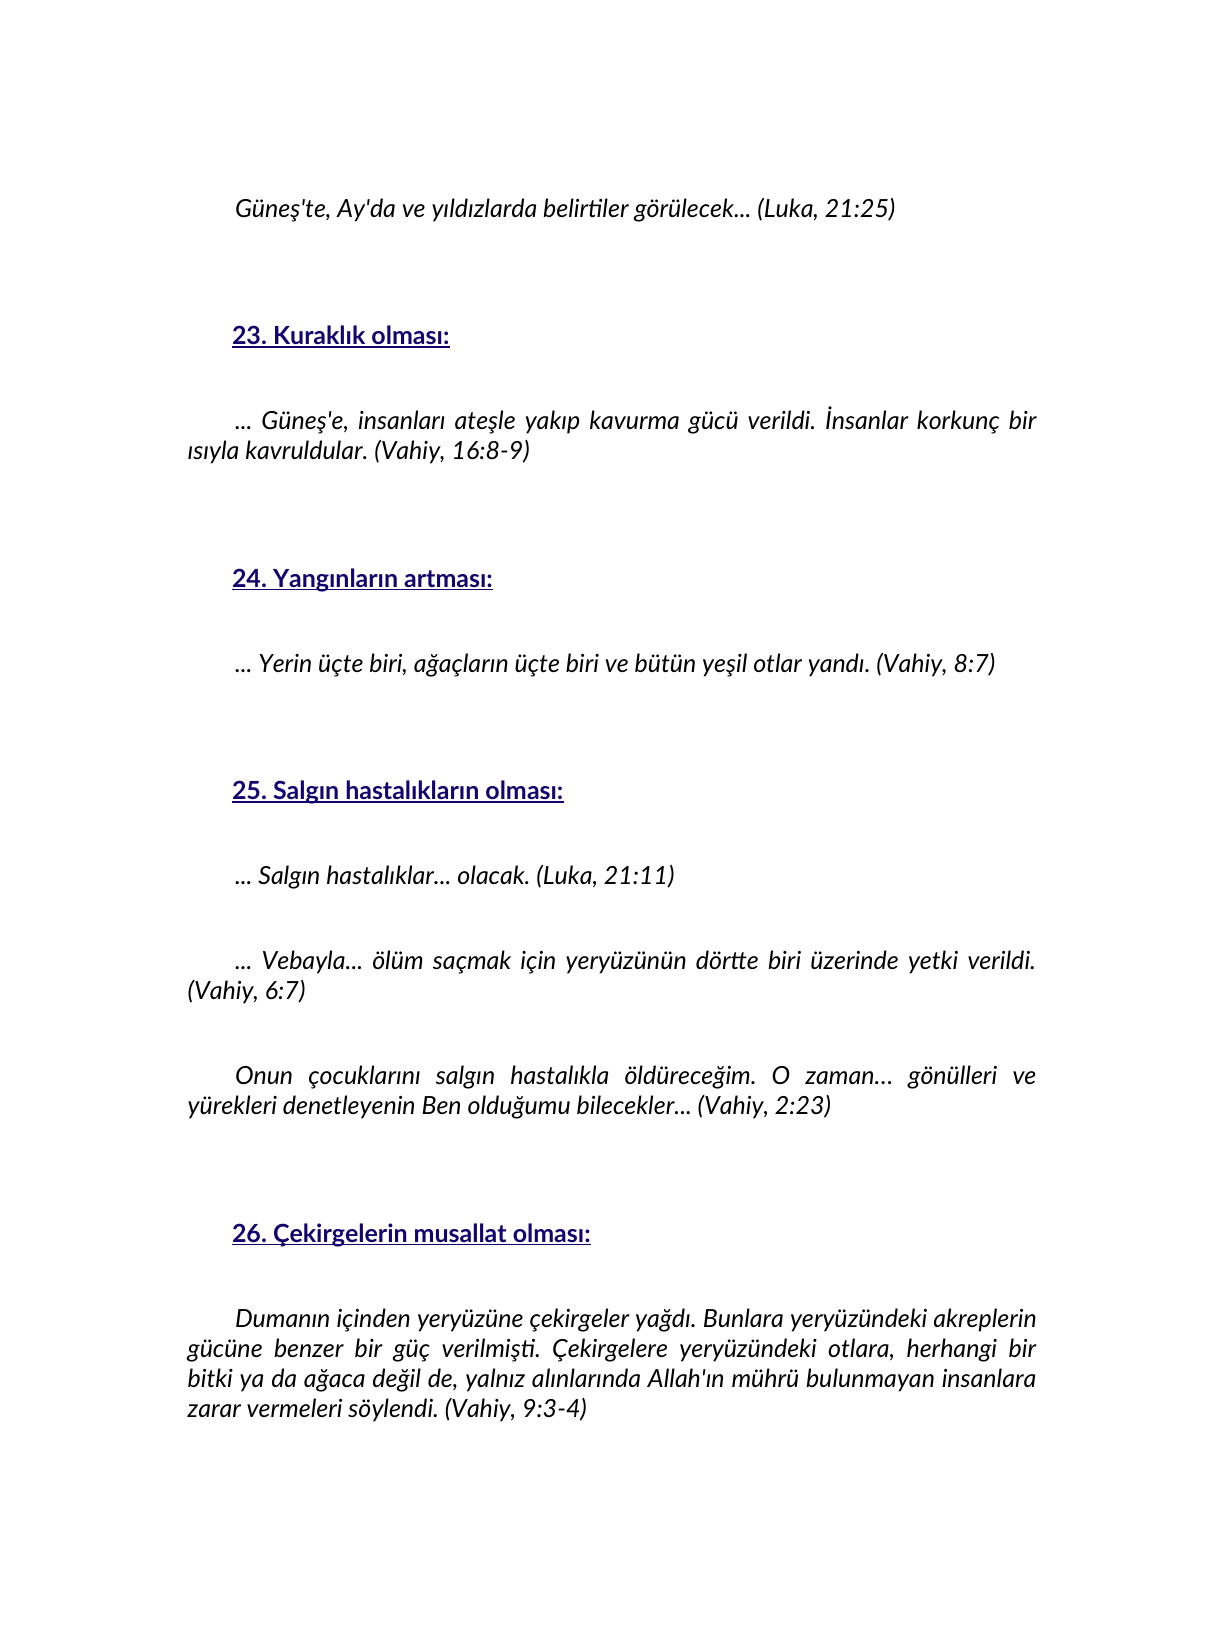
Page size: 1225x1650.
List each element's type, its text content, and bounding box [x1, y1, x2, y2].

subtitle Güneş'te, Ay'da ve yıldızlarda belirtiler görülecek... (Luka, 21:25) [187, 192, 1037, 222]
subtitle ... Salgın hastalıklar... olacak. (Luka, 21:11) [187, 860, 1037, 890]
subtitle Onun çocuklarını salgın hastalıkla öldüreceğim. O zaman… gönülleri ve yürekleri denetleyenin Ben olduğumu bilecekler... (Vahiy, 2:23) [187, 1060, 1037, 1120]
text 25. Salgın hastalıkların olması: [187, 775, 1037, 805]
subtitle ... Vebayla... ölüm saçmak için yeryüzünün dörtte biri üzerinde yetki verildi. (Vahiy, 6:7) [187, 945, 1037, 1005]
subtitle Dumanın içinden yeryüzüne çekirgeler yağdı. Bunlara yeryüzündeki akreplerin gücüne benzer bir güç verilmişti. Çekirgelere yeryüzündeki otlara, herhangi bir bitki ya da ağaca değil de, yalnız alınlarında Allah'ın mührü bulunmayan insanlara zarar vermeleri söylendi. (Vahiy, 9:3-4) [187, 1302, 1037, 1422]
subtitle ... Güneş'e, insanları ateşle yakıp kavurma gücü verildi. İnsanlar korkunç bir ısıyla kavruldular. (Vahiy, 16:8-9) [187, 405, 1037, 465]
text 23. Kuraklık olması: [187, 320, 1037, 350]
text 24. Yangınların artması: [187, 562, 1037, 592]
text 26. Çekirgelerin musallat olması: [187, 1217, 1037, 1247]
subtitle ... Yerin üçte biri, ağaçların üçte biri ve bütün yeşil otlar yandı. (Vahiy, 8:7) [187, 647, 1037, 677]
